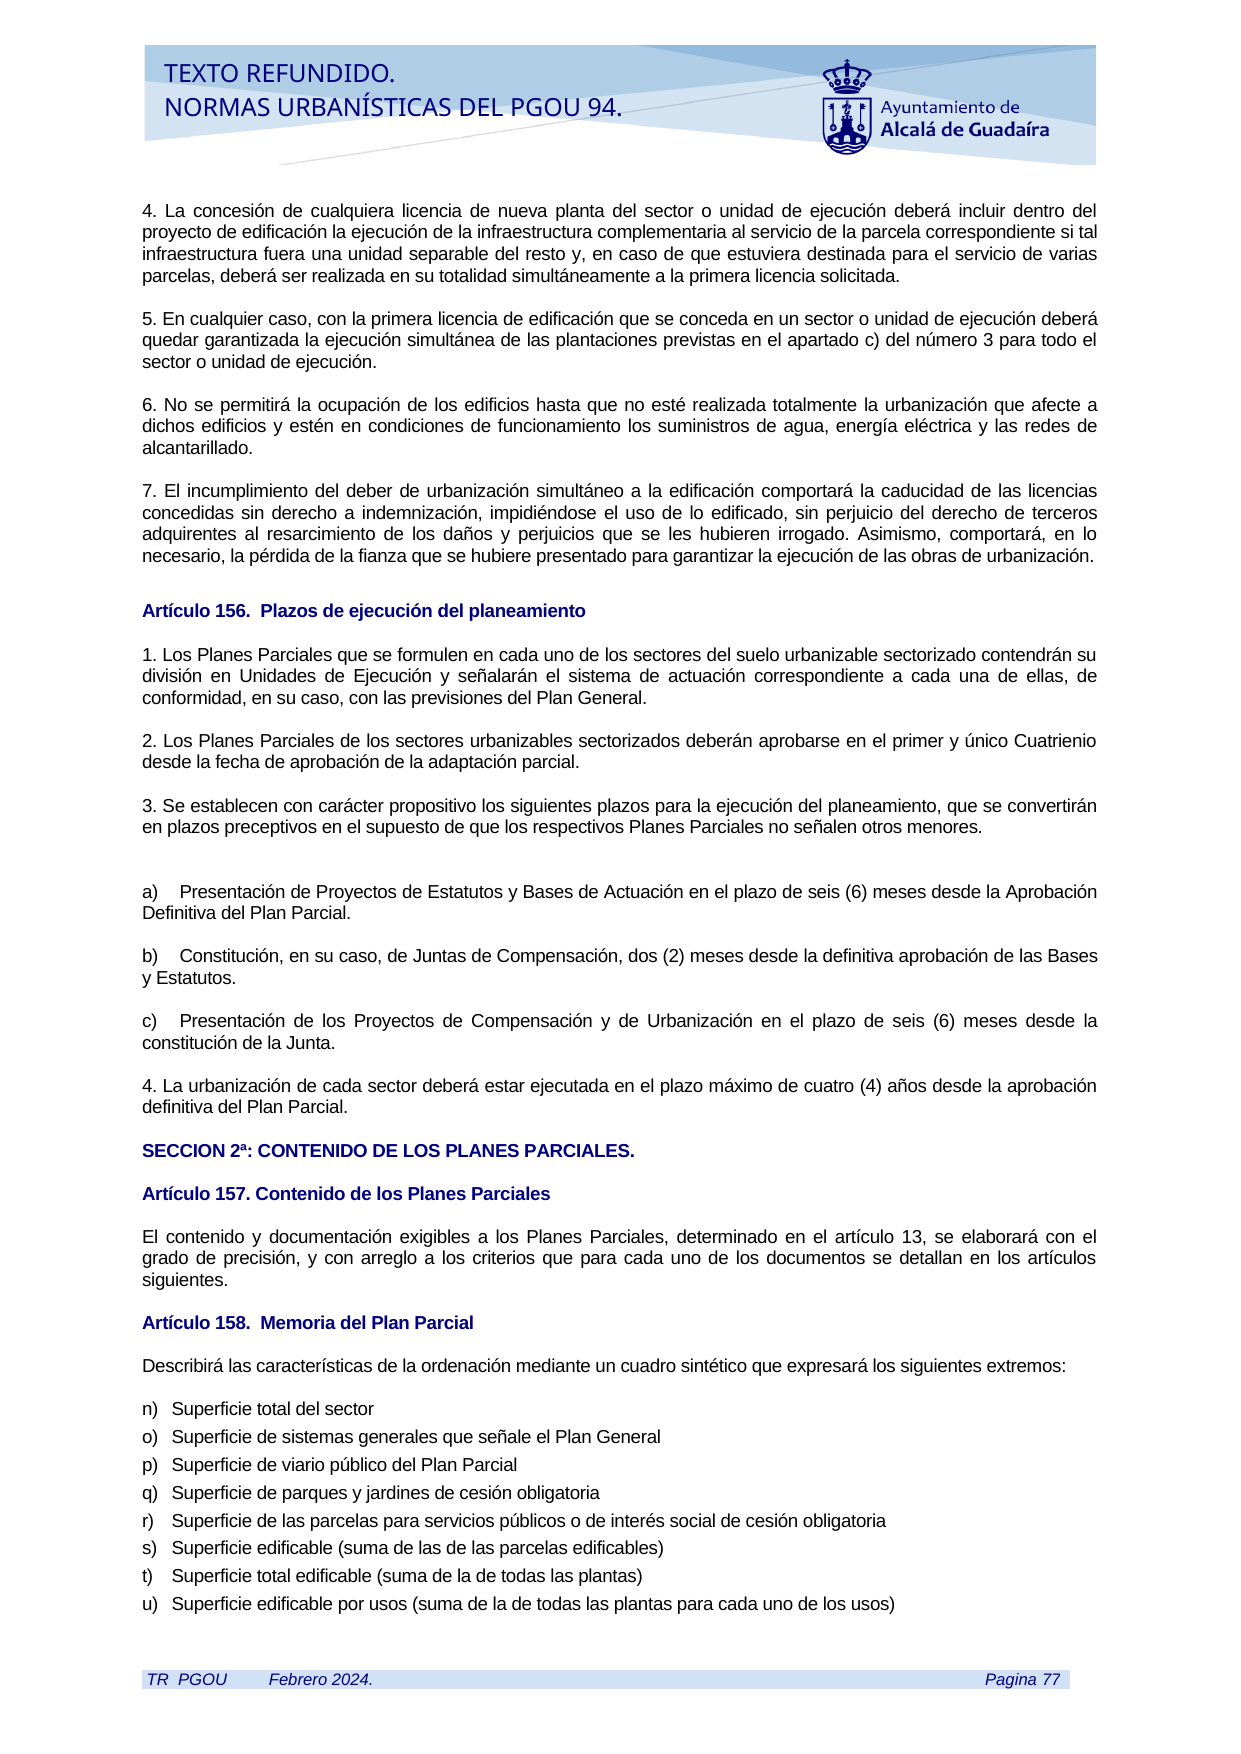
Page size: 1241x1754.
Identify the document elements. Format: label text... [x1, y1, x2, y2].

text 4. La concesión de cualquiera licencia de nueva planta del sector o unidad de ejecución deberá incluir dentro del proyecto de edificación la ejecución de la infraestructura complementaria al servicio de la parcela correspondiente si tal infraestructura fuera una unidad separable del resto y, en caso de que estuviera destinada para el servicio de varias parcelas, deberá ser realizada en su totalidad simultáneamente a la primera licencia solicitada. [142, 200, 1098, 286]
text 7. El incumplimiento del deber de urbanización simultáneo a la edificación comportará la caducidad de las licencias concedidas sin derecho a indemnización, impidiéndose el uso de lo edificado, sin perjuicio del derecho de terceros adquirentes al resarcimiento de los daños y perjuicios que se les hubieren irrogado. Asimismo, comportará, en lo necesario, la pérdida de la fianza que se hubiere presentado para garantizar la ejecución de las obras de urbanización. [142, 480, 1098, 566]
list Presentación de Proyectos de Estatutos y Bases de Actuación en el plazo de seis (6) meses desde la Aprobación Definitiva del Plan Parcial. [142, 881, 1098, 924]
list Superficie edificable (suma de las de las parcelas edificables) [142, 1537, 1098, 1559]
subtitle Artículo 158. Memoria del Plan Parcial [142, 1312, 1098, 1333]
picture [144, 45, 1096, 165]
text 5. En cualquier caso, con la primera licencia de edificación que se conceda en un sector o unidad de ejecución deberá quedar garantizada la ejecución simultánea de las plantaciones previstas en el apartado c) del número 3 para todo el sector o unidad de ejecución. [142, 307, 1098, 372]
text 2. Los Planes Parciales de los sectores urbanizables sectorizados deberán aprobarse en el primer y único Cuatrienio desde la fecha de aprobación de la adaptación parcial. [142, 730, 1098, 773]
list Superficie total del sector [142, 1398, 1098, 1420]
list Superficie de sistemas generales que señale el Plan General [142, 1426, 1098, 1447]
text 1. Los Planes Parciales que se formulen en cada uno de los sectores del suelo urbanizable sectorizado contendrán su división en Unidades de Ejecución y señalarán el sistema de actuación correspondiente a cada una de ellas, de conformidad, en su caso, con las previsiones del Plan General. [142, 643, 1098, 708]
text 6. No se permitirá la ocupación de los edificios hasta que no esté realizada totalmente la urbanización que afecte a dichos edificios y estén en condiciones de funcionamiento los suministros de agua, energía eléctrica y las redes de alcantarillado. [142, 394, 1098, 458]
list Superficie de parques y jardines de cesión obligatoria [142, 1482, 1098, 1503]
list Superficie total edificable (suma de la de todas las plantas) [142, 1565, 1098, 1587]
text 4. La urbanización de cada sector deberá estar ejecutada en el plazo máximo de cuatro (4) años desde la aprobación definitiva del Plan Parcial. [142, 1075, 1098, 1118]
text Describirá las características de la ordenación mediante un cuadro sintético que expresará los siguientes extremos: [142, 1355, 1098, 1377]
text El contenido y documentación exigibles a los Planes Parciales, determinado en el artículo 13, se elaborará con el grado de precisión, y con arreglo a los criterios que para cada uno de los documentos se detallan en los artículos siguientes. [142, 1226, 1098, 1290]
list Superficie de viario público del Plan Parcial [142, 1454, 1098, 1475]
list Superficie edificable por usos (suma de la de todas las plantas para cada uno de los usos) [142, 1593, 1098, 1614]
text SECCION 2ª: CONTENIDO DE LOS PLANES PARCIALES. [142, 1139, 1098, 1161]
subtitle Artículo 156. Plazos de ejecución del planeamiento [142, 600, 1098, 622]
list Constitución, en su caso, de Juntas de Compensación, dos (2) meses desde la definitiva aprobación de las Bases y Estatutos. [142, 945, 1098, 988]
list Superficie de las parcelas para servicios públicos o de interés social de cesión obligatoria [142, 1509, 1098, 1531]
list Presentación de los Proyectos de Compensación y de Urbanización en el plazo de seis (6) meses desde la constitución de la Junta. [142, 1010, 1098, 1053]
text Artículo 157. Contenido de los Planes Parciales [142, 1182, 1098, 1204]
text 3. Se establecen con carácter propositivo los siguientes plazos para la ejecución del planeamiento, que se convertirán en plazos preceptivos en el supuesto de que los respectivos Planes Parciales no señalen otros menores. [142, 794, 1098, 837]
